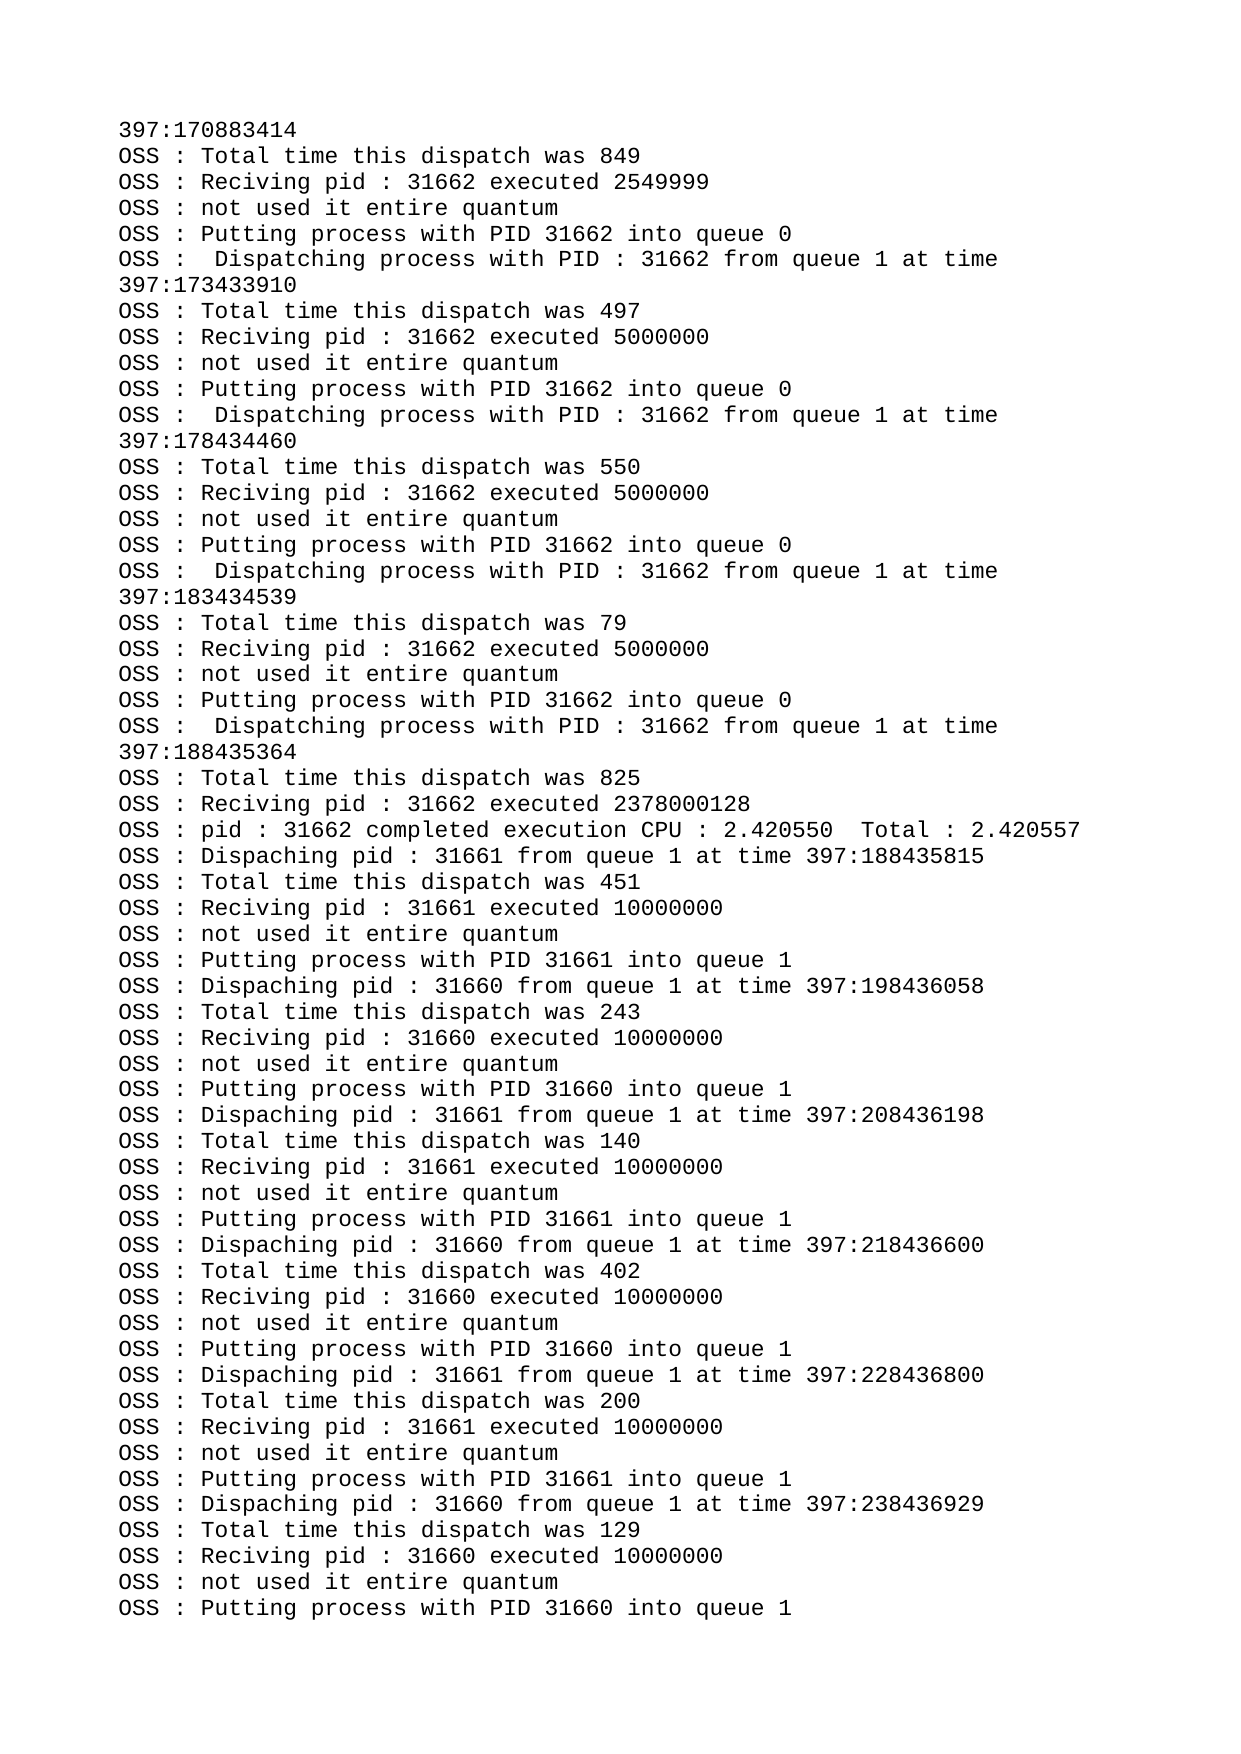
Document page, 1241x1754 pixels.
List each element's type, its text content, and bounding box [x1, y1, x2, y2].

text OSS : not used it entire quantum [118, 1182, 1122, 1207]
text OSS : Dispaching pid : 31660 from queue 1 at time 397:218436600 [118, 1233, 1122, 1259]
text OSS : Reciving pid : 31661 executed 10000000 [118, 1415, 1122, 1441]
text OSS : Reciving pid : 31662 executed 2378000128 [118, 792, 1122, 818]
text OSS : Putting process with PID 31662 into queue 0 [118, 377, 1122, 403]
text OSS : Dispatching process with PID : 31662 from queue 1 at time 397:173433910 [118, 248, 1122, 300]
text OSS : Dispaching pid : 31661 from queue 1 at time 397:228436800 [118, 1363, 1122, 1389]
text OSS : Dispaching pid : 31660 from queue 1 at time 397:198436058 [118, 974, 1122, 1000]
text OSS : Putting process with PID 31662 into queue 0 [118, 222, 1122, 248]
text OSS : not used it entire quantum [118, 352, 1122, 377]
text OSS : not used it entire quantum [118, 1571, 1122, 1597]
text OSS : not used it entire quantum [118, 1311, 1122, 1337]
text OSS : Putting process with PID 31661 into queue 1 [118, 1207, 1122, 1233]
text OSS : Reciving pid : 31662 executed 5000000 [118, 326, 1122, 352]
text OSS : Total time this dispatch was 129 [118, 1519, 1122, 1545]
text OSS : Dispatching process with PID : 31662 from queue 1 at time 397:183434539 [118, 559, 1122, 611]
text OSS : Total time this dispatch was 140 [118, 1130, 1122, 1156]
text OSS : Total time this dispatch was 849 [118, 144, 1122, 170]
text OSS : not used it entire quantum [118, 196, 1122, 222]
text OSS : Total time this dispatch was 200 [118, 1389, 1122, 1415]
text OSS : pid : 31662 completed execution CPU : 2.420550 Total : 2.420557 [118, 818, 1122, 844]
text OSS : Putting process with PID 31660 into queue 1 [118, 1078, 1122, 1104]
text OSS : Putting process with PID 31662 into queue 0 [118, 533, 1122, 559]
text OSS : Putting process with PID 31662 into queue 0 [118, 689, 1122, 715]
text OSS : Total time this dispatch was 550 [118, 455, 1122, 481]
text OSS : Reciving pid : 31660 executed 10000000 [118, 1545, 1122, 1571]
text OSS : Putting process with PID 31661 into queue 1 [118, 1467, 1122, 1493]
text OSS : Total time this dispatch was 79 [118, 611, 1122, 637]
text OSS : Reciving pid : 31662 executed 5000000 [118, 637, 1122, 663]
text OSS : not used it entire quantum [118, 922, 1122, 948]
text OSS : Dispaching pid : 31661 from queue 1 at time 397:188435815 [118, 844, 1122, 870]
text OSS : Reciving pid : 31662 executed 5000000 [118, 481, 1122, 507]
text OSS : Putting process with PID 31660 into queue 1 [118, 1337, 1122, 1363]
text OSS : Reciving pid : 31661 executed 10000000 [118, 1156, 1122, 1182]
text OSS : Total time this dispatch was 825 [118, 767, 1122, 792]
text OSS : Reciving pid : 31660 executed 10000000 [118, 1026, 1122, 1052]
text OSS : Dispatching process with PID : 31662 from queue 1 at time 397:178434460 [118, 403, 1122, 455]
text OSS : Dispaching pid : 31660 from queue 1 at time 397:238436929 [118, 1493, 1122, 1519]
text OSS : Dispaching pid : 31661 from queue 1 at time 397:208436198 [118, 1104, 1122, 1130]
text OSS : Reciving pid : 31662 executed 2549999 [118, 170, 1122, 196]
text OSS : Putting process with PID 31660 into queue 1 [118, 1597, 1122, 1622]
text OSS : not used it entire quantum [118, 507, 1122, 533]
text OSS : Total time this dispatch was 243 [118, 1000, 1122, 1026]
text OSS : Total time this dispatch was 497 [118, 300, 1122, 326]
text OSS : not used it entire quantum [118, 1441, 1122, 1467]
text OSS : Reciving pid : 31660 executed 10000000 [118, 1285, 1122, 1311]
text OSS : Reciving pid : 31661 executed 10000000 [118, 896, 1122, 922]
text 397:170883414 [118, 118, 1122, 144]
text OSS : not used it entire quantum [118, 663, 1122, 689]
text OSS : Total time this dispatch was 402 [118, 1259, 1122, 1285]
text OSS : Dispatching process with PID : 31662 from queue 1 at time 397:188435364 [118, 715, 1122, 767]
text OSS : Total time this dispatch was 451 [118, 870, 1122, 896]
text OSS : not used it entire quantum [118, 1052, 1122, 1078]
text OSS : Putting process with PID 31661 into queue 1 [118, 948, 1122, 974]
